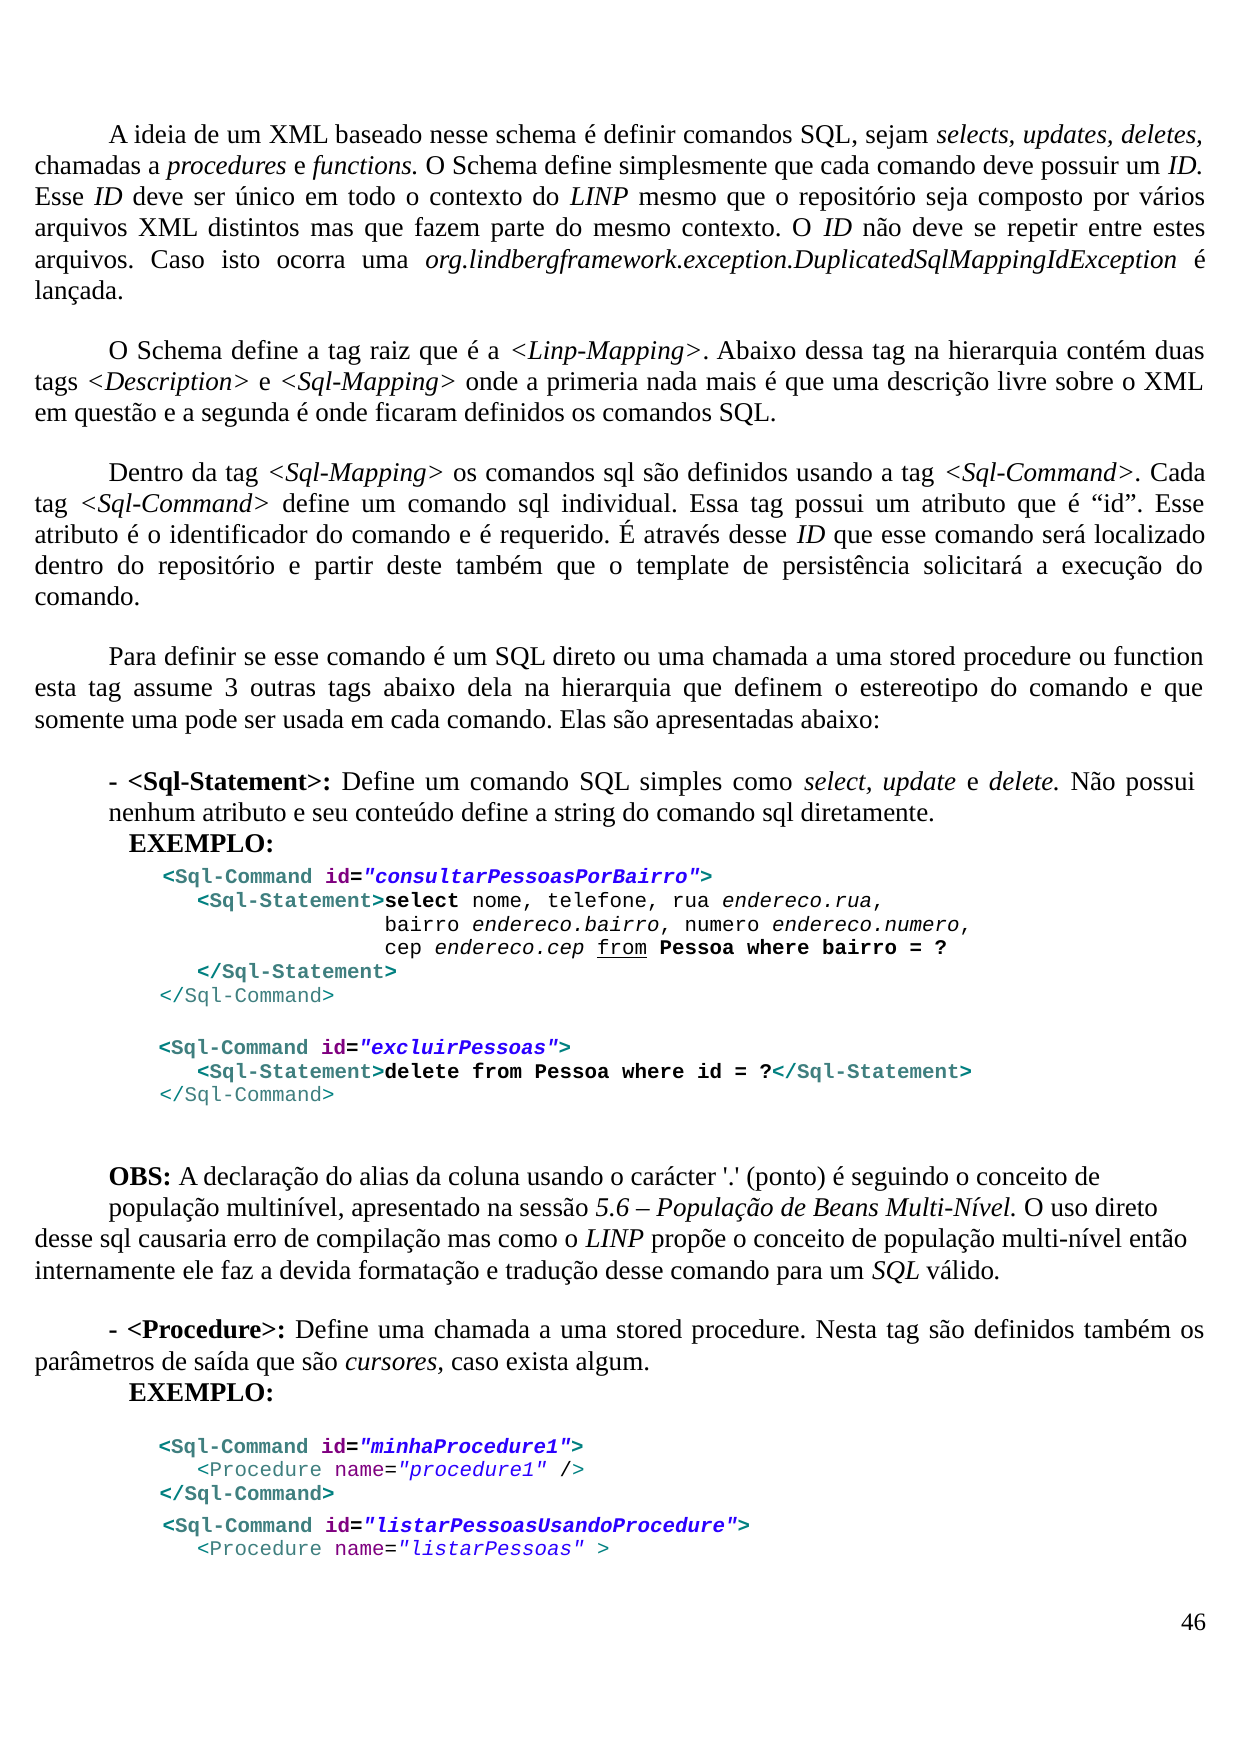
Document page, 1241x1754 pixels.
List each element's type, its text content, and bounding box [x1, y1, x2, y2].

text </Sql-Statement> [34, 961, 1206, 984]
text <Sql-Command id="minhaProcedure1"> [34, 1436, 1206, 1459]
text <Sql-Statement>select nome, telefone, rua endereco.rua, [34, 890, 1206, 914]
text - <Procedure>: Define uma chamada a uma stored procedure. Nesta tag são definidos também os parâmetros de saída que são cursores, caso exista algum. [34, 1314, 1206, 1376]
text <Sql-Command id="consultarPessoasPorBairro"> [34, 858, 1206, 890]
text EXEMPLO: [34, 827, 1206, 858]
text Para definir se esse comando é um SQL direto ou uma chamada a uma stored procedure ou function esta tag assume 3 outras tags abaixo dela na hierarquia que definem o estereotipo do comando e que somente uma pode ser usada em cada comando. Elas são apresentadas abaixo: [34, 640, 1206, 734]
text A ideia de um XML baseado nesse schema é definir comandos SQL, sejam selects, updates, deletes, chamadas a procedures e functions. O Schema define simplesmente que cada comando deve possuir um ID. Esse ID deve ser único em todo o contexto do LINP mesmo que o repositório seja composto por vários arquivos XML distintos mas que fazem parte do mesmo contexto. O ID não deve se repetir entre estes arquivos. Caso isto ocorra uma org.lindbergframework.exception.DuplicatedSqlMappingIdException é lançada. [34, 118, 1206, 305]
text <Sql-Command id="listarPessoasUsandoProcedure"> [34, 1507, 1206, 1538]
text cep endereco.cep from Pessoa where bairro = ? [34, 937, 1206, 961]
text </Sql-Command> [34, 984, 1206, 1008]
text O Schema define a tag raiz que é a <Linp-Mapping>. Abaixo dessa tag na hierarquia contém duas tags <Description> e <Sql-Mapping> onde a primeria nada mais é que uma descrição livre sobre o XML em questão e a segunda é onde ficaram definidos os comandos SQL. [34, 334, 1206, 427]
text <Sql-Command id="excluirPessoas"> [34, 1037, 1206, 1061]
text EXEMPLO: [34, 1376, 1206, 1407]
text - <Sql-Statement>: Define um comando SQL simples como select, update e delete. Não possui nenhum atributo e seu conteúdo define a string do comando sql diretamente. [34, 765, 1206, 827]
text </Sql-Command> [34, 1084, 1206, 1108]
text <Procedure name="listarPessoas" > [34, 1538, 1206, 1562]
text Dentro da tag <Sql-Mapping> os comandos sql são definidos usando a tag <Sql-Command>. Cada tag <Sql-Command> define um comando sql individual. Essa tag possui um atributo que é “id”. Esse atributo é o identificador do comando e é requerido. É através desse ID que esse comando será localizado dentro do repositório e partir deste também que o template de persistência solicitará a execução do comando. [34, 456, 1206, 612]
text OBS: A declaração do alias da coluna usando o carácter '.' (ponto) é seguindo o conceito de população multinível, apresentado na sessão 5.6 – População de Beans Multi-Nível. O uso direto desse sql causaria erro de compilação mas como o LINP propõe o conceito de população multi-nível então internamente ele faz a devida formatação e tradução desse comando para um SQL válido. [34, 1160, 1206, 1285]
text <Sql-Statement>delete from Pessoa where id = ?</Sql-Statement> [34, 1061, 1206, 1084]
text </Sql-Command> [34, 1483, 1206, 1507]
text bairro endereco.bairro, numero endereco.numero, [34, 914, 1206, 937]
text <Procedure name="procedure1" /> [34, 1459, 1206, 1483]
